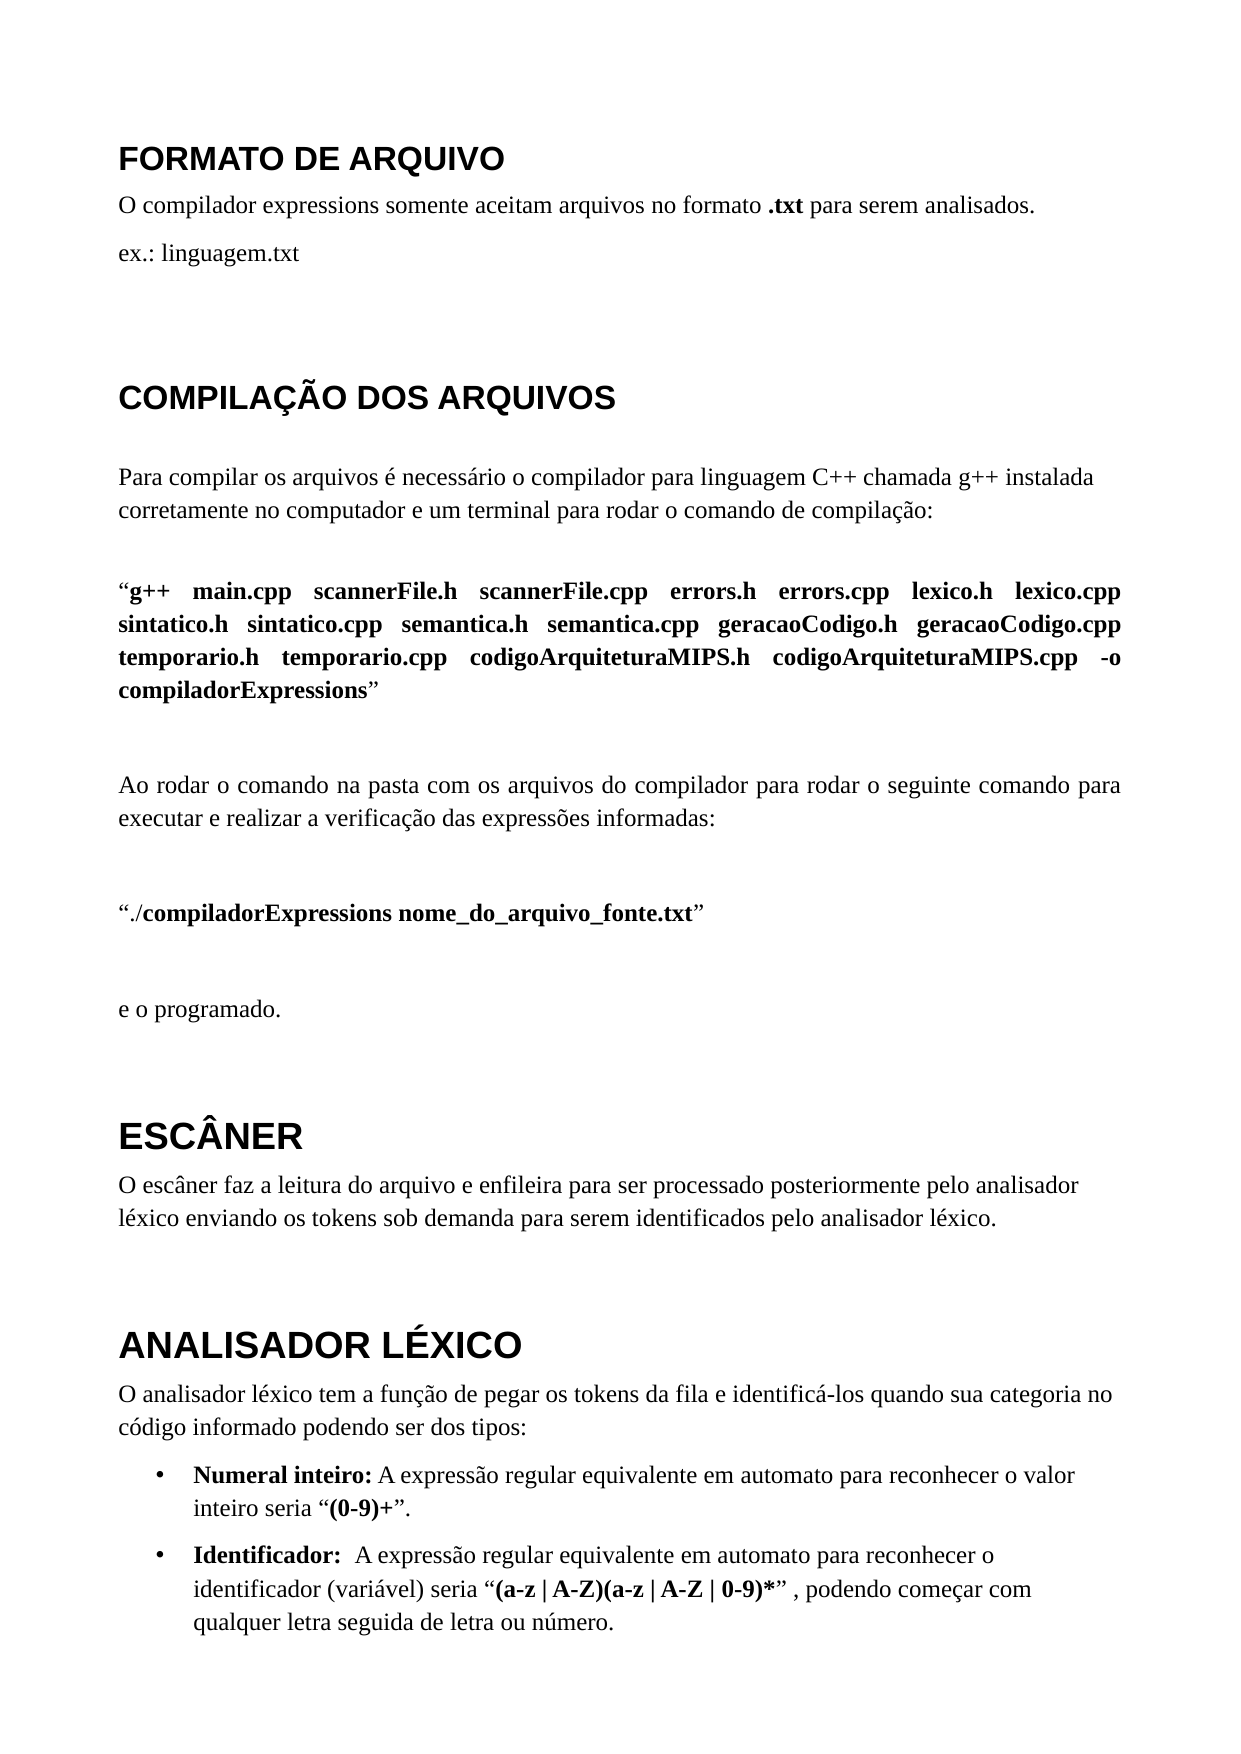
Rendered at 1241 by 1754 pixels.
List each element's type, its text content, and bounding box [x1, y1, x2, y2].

text “g++ main.cpp scannerFile.h scannerFile.cpp errors.h errors.cpp lexico.h lexico.cpp sintatico.h sintatico.cpp semantica.h semantica.cpp geracaoCodigo.h geracaoCodigo.cpp temporario.h temporario.cpp codigoArquiteturaMIPS.h codigoArquiteturaMIPS.cpp -o compiladorExpressions” [118, 543, 1122, 704]
subtitle FORMATO DE ARQUIVO [118, 139, 1122, 178]
text Ao rodar o comando na pasta com os arquivos do compilador para rodar o seguinte comando para executar e realizar a verificação das expressões informadas: [118, 770, 1122, 832]
text O escâner faz a leitura do arquivo e enfileira para ser processado posteriormente pelo analisador léxico enviando os tokens sob demanda para serem identificados pelo analisador léxico. [118, 1170, 1122, 1232]
subtitle ANALISADOR LÉXICO [118, 1323, 1122, 1367]
subtitle COMPILAÇÃO DOS ARQUIVOS [118, 378, 1122, 417]
text e o programado. [118, 994, 1122, 1022]
text ex.: linguagem.txt [118, 238, 1122, 266]
list Identificador: A expressão regular equivalente em automato para reconhecer o identificador (variável) seria “(a-z | A-Z)(a-z | A-Z | 0-9)*” , podendo começar com qualquer letra seguida de letra ou número. [156, 1541, 1122, 1635]
list Numeral inteiro: A expressão regular equivalente em automato para reconhecer o valor inteiro seria “(0-9)+”. [156, 1460, 1122, 1522]
subtitle ESCÂNER [118, 1114, 1122, 1157]
text O compilador expressions somente aceitam arquivos no formato .txt para serem analisados. [118, 190, 1122, 219]
text O analisador léxico tem a função de pegar os tokens da fila e identificá-los quando sua categoria no código informado podendo ser dos tipos: [118, 1379, 1122, 1441]
text Para compilar os arquivos é necessário o compilador para linguagem C++ chamada g++ instalada corretamente no computador e um terminal para rodar o comando de compilação: [118, 429, 1122, 524]
text “./compiladorExpressions nome_do_arquivo_fonte.txt” [118, 898, 1122, 927]
